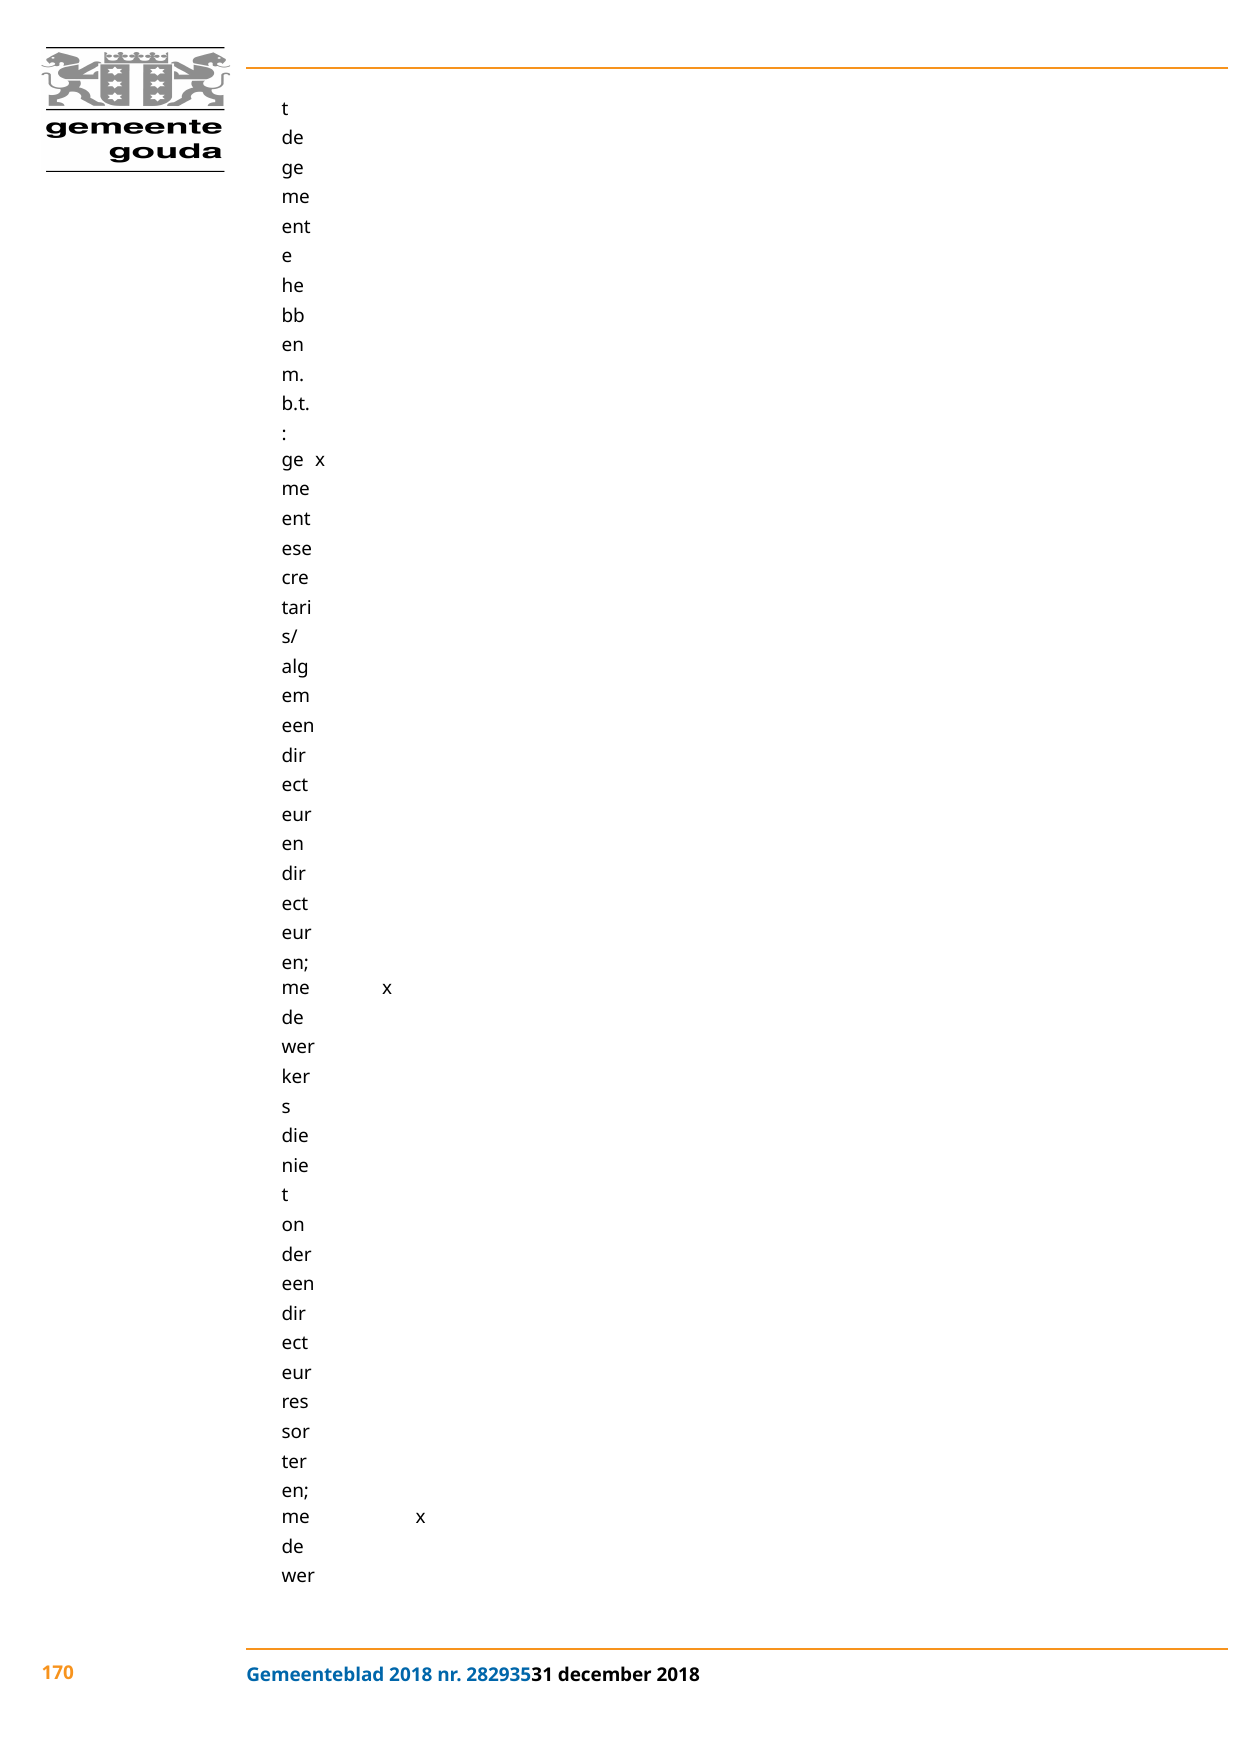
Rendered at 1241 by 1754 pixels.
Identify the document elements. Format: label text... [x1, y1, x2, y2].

table_cell [348, 95, 382, 446]
table_cell gemeentesecretaris/algemeen directeur en directeuren; [281, 446, 315, 974]
table_cell [415, 975, 449, 1503]
table_cell [315, 1503, 348, 1588]
table_cell [315, 975, 348, 1503]
table_cell [382, 95, 415, 446]
table_cell [516, 95, 549, 446]
table_cell [482, 95, 516, 446]
table_cell [449, 446, 482, 974]
table_cell t de gemeente hebben m.b.t.: [281, 95, 315, 446]
table_cell [348, 1503, 382, 1588]
table_cell x [415, 1503, 449, 1588]
table_cell [315, 95, 348, 446]
table_cell [382, 1503, 415, 1588]
table_cell [516, 975, 549, 1503]
table_cell [482, 1503, 516, 1588]
table_cell [415, 446, 449, 974]
table_cell [382, 446, 415, 974]
table_cell [449, 975, 482, 1503]
table_cell [348, 446, 382, 974]
table_cell [516, 446, 549, 974]
table_cell x [382, 975, 415, 1503]
table_cell [248, 95, 281, 1588]
table_cell [348, 975, 382, 1503]
picture [41, 47, 231, 172]
table_cell x [315, 446, 348, 974]
table_cell [449, 95, 482, 446]
table_cell [516, 1503, 549, 1588]
table_cell medewer [281, 1503, 315, 1588]
table_cell [415, 95, 449, 446]
table_cell medewerkers die niet onder een directeur ressorteren; [281, 975, 315, 1503]
table_cell [482, 975, 516, 1503]
table_cell [482, 446, 516, 974]
table_cell [449, 1503, 482, 1588]
